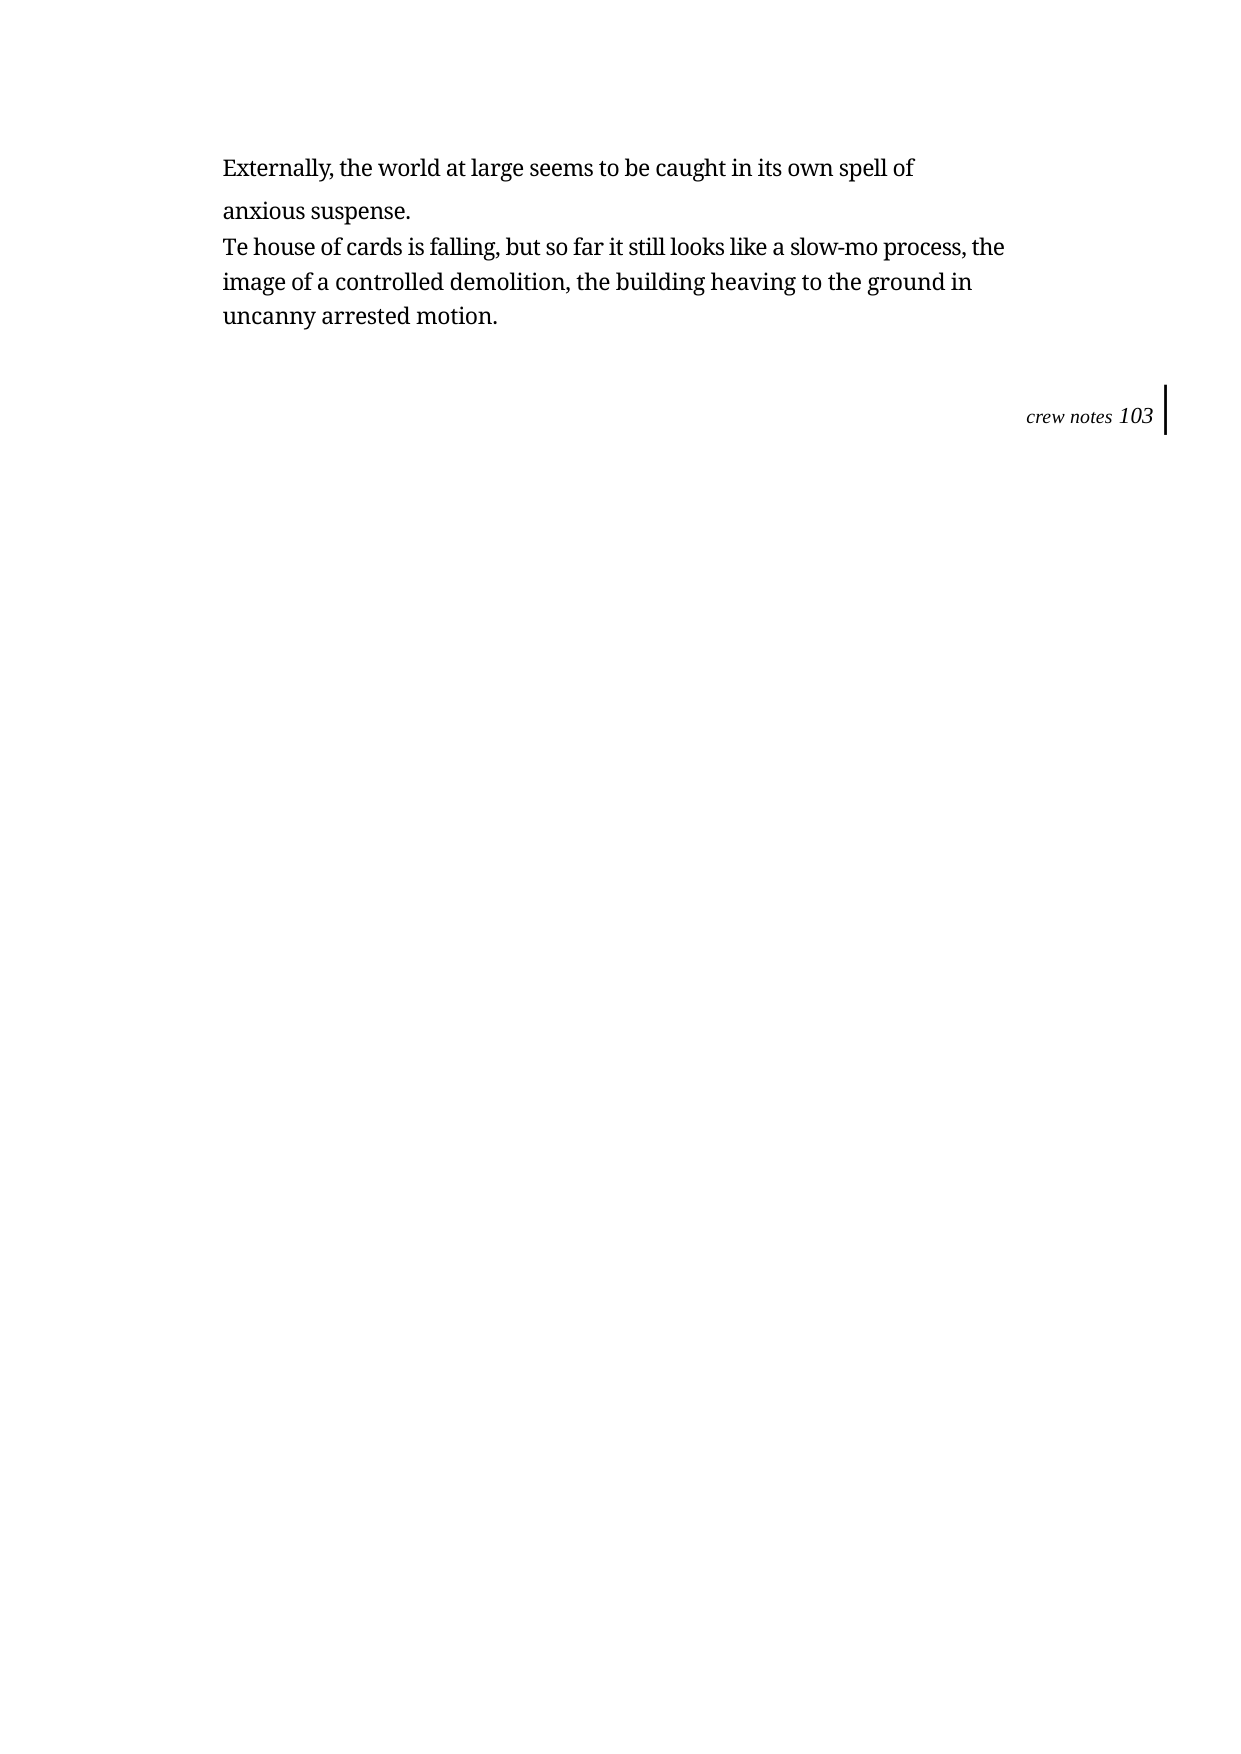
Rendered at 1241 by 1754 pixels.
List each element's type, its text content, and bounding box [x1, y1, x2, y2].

text Te house of cards is falling, but so far it still looks like a slow-mo process, the image of a controlled demolition, the building heaving to the ground in uncanny arrested motion. [222, 228, 1028, 331]
text crew notes 103 | [1026, 379, 1180, 434]
text Externally, the world at large seems to be caught in its own spell of anxious suspense. [222, 142, 997, 228]
